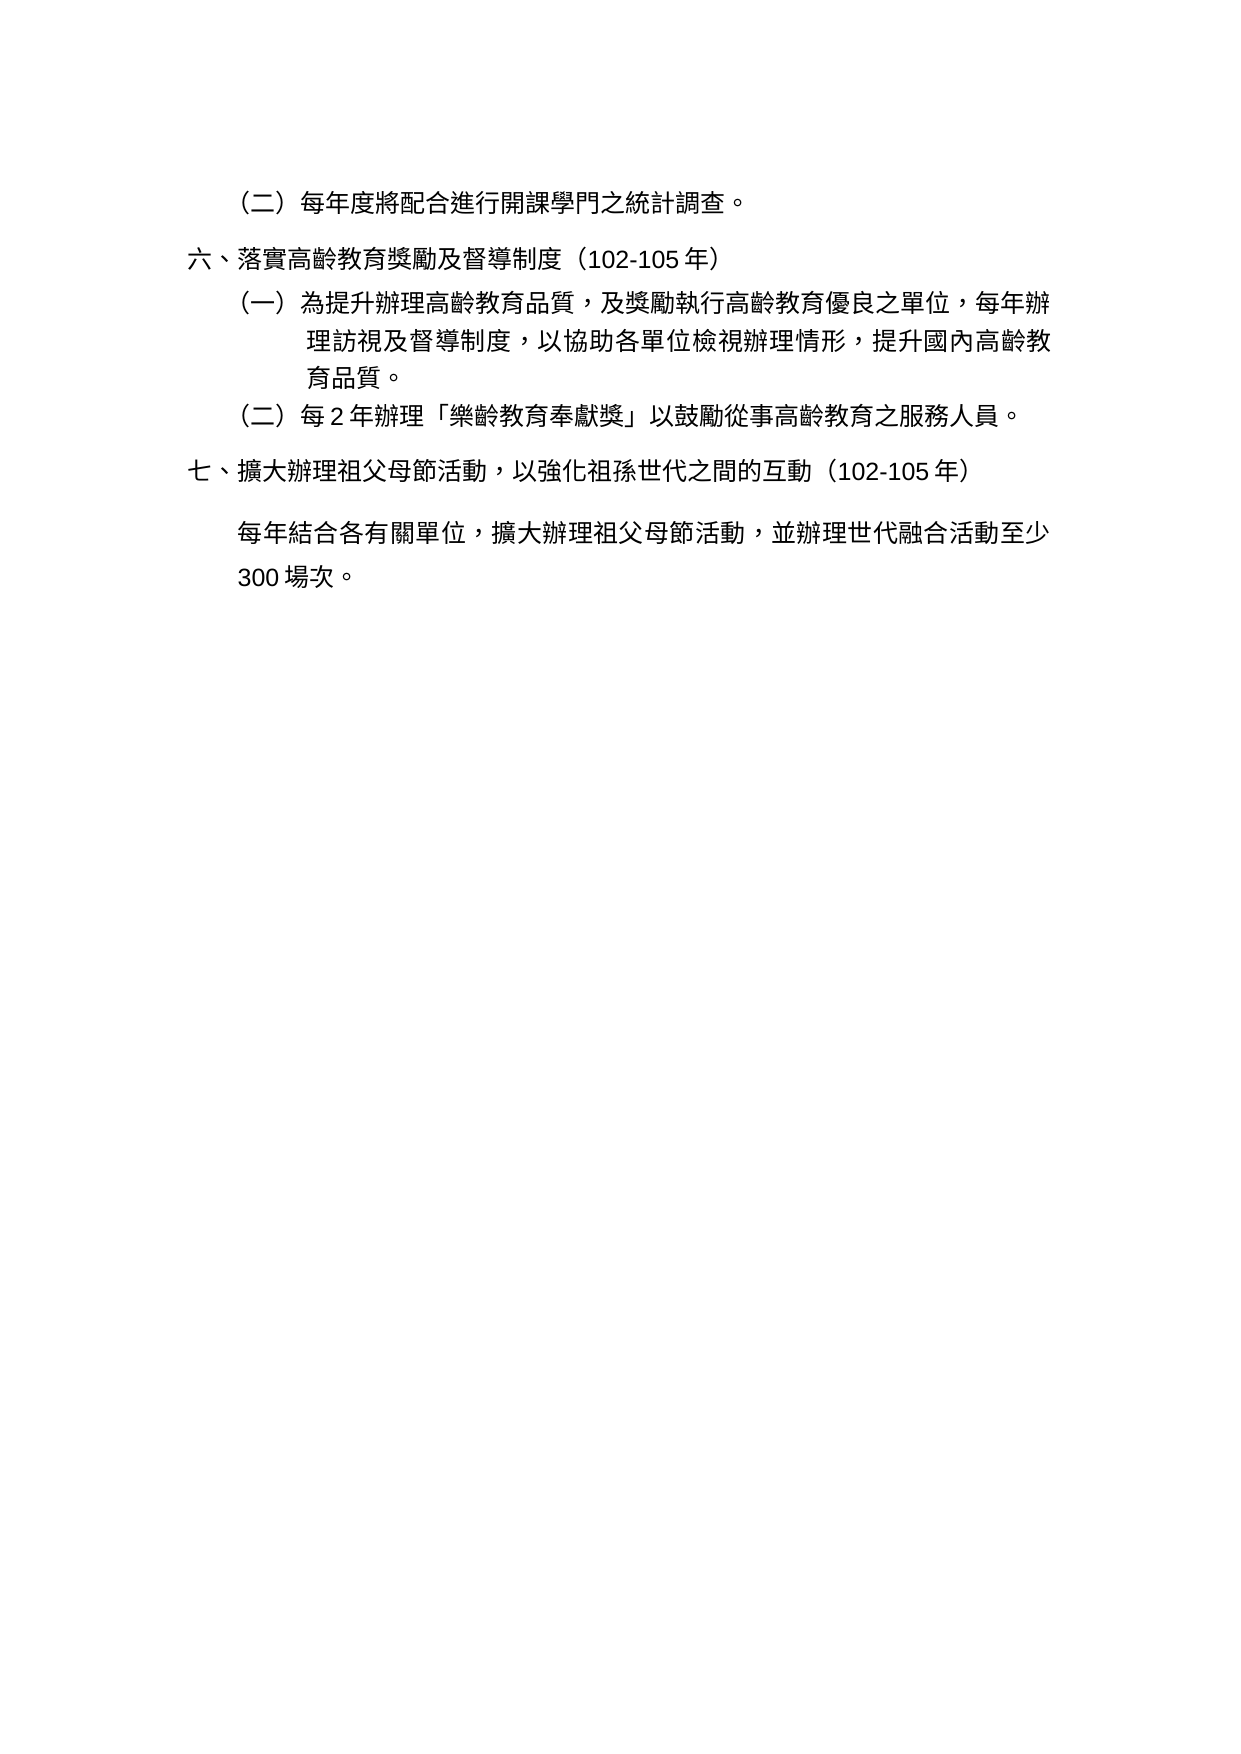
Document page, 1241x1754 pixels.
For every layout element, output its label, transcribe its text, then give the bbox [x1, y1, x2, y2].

text （一）為提升辦理高齡教育品質，及獎勵執行高齡教育優良之單位，每年辦理訪視及督導制度，以協助各單位檢視辦理情形，提升國內高齡教育品質。 [225, 283, 1053, 395]
text （二）每年度將配合進行開課學門之統計調查。 [225, 183, 1053, 221]
text 七、擴大辦理祖父母節活動，以強化祖孫世代之間的互動（102-105年） [187, 452, 1053, 488]
text 每年結合各有關單位，擴大辦理祖父母節活動，並辦理世代融合活動至少300場次。 [237, 514, 1053, 593]
text （二）每2年辦理「樂齡教育奉獻獎」以鼓勵從事高齡教育之服務人員。 [225, 395, 1053, 433]
text 六、落實高齡教育獎勵及督導制度（102-105年） [187, 239, 1053, 276]
